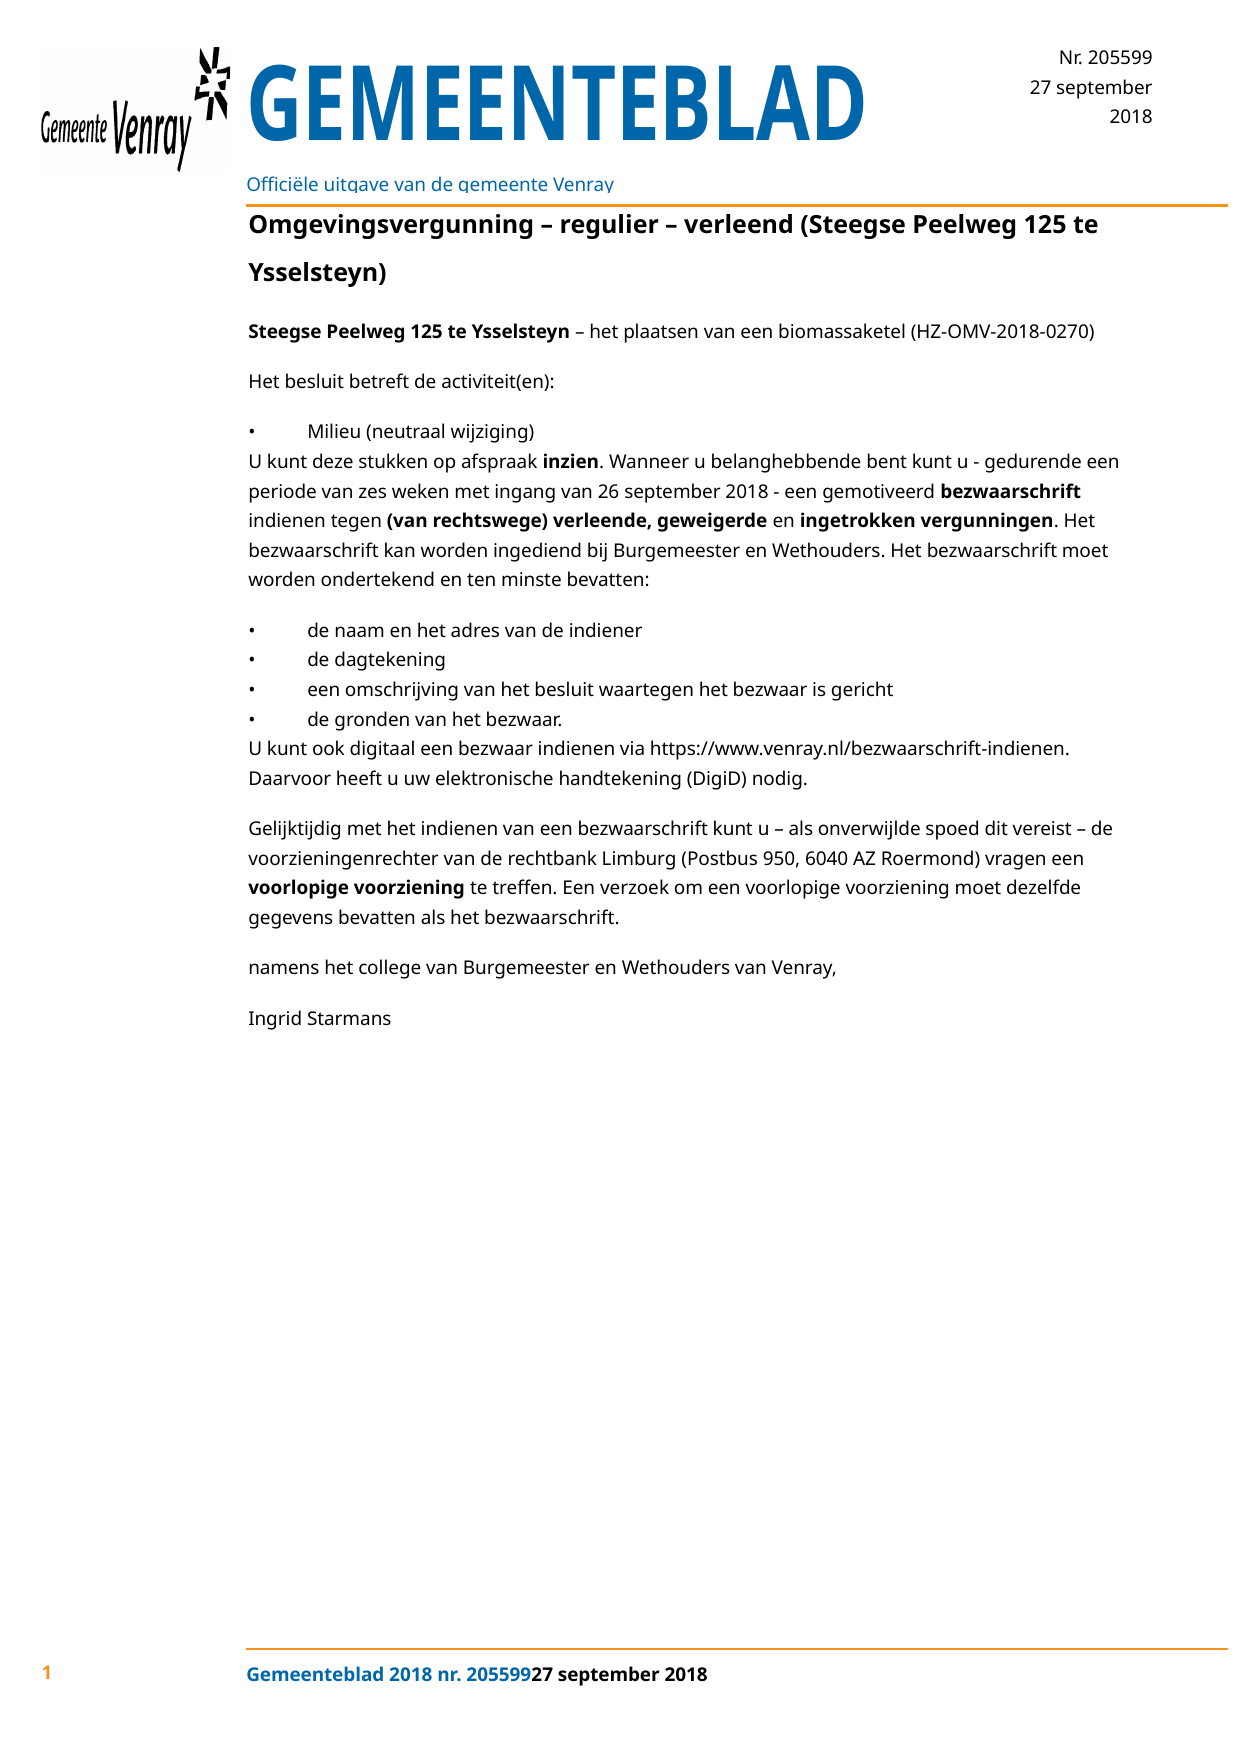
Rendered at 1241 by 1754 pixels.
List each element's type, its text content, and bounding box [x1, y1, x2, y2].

text namens het college van Burgemeester en Wethouders van Venray, [248, 954, 1152, 980]
text Gelijktijdig met het indienen van een bezwaarschrift kunt u – als onverwijlde spoed dit vereist – de voorzieningenrechter van de rechtbank Limburg (Postbus 950, 6040 AZ Roermond) vragen een voorlopige voorziening te treffen. Een verzoek om een voorlopige voorziening moet dezelfde gegevens bevatten als het bezwaarschrift. [248, 815, 1152, 930]
list een omschrijving van het besluit waartegen het bezwaar is gericht [248, 676, 1152, 702]
text U kunt ook digitaal een bezwaar indienen via https://www.venray.nl/bezwaarschrift-indienen. Daarvoor heeft u uw elektronische handtekening (DigiD) nodig. [248, 735, 1152, 791]
text Het besluit betreft de activiteit(en): [248, 368, 1152, 394]
text U kunt deze stukken op afspraak inzien. Wanneer u belanghebbende bent kunt u - gedurende een periode van zes weken met ingang van 26 september 2018 - een gemotiveerd bezwaarschrift indienen tegen (van rechtswege) verleende, geweigerde en ingetrokken vergunningen. Het bezwaarschrift kan worden ingediend bij Burgemeester en Wethouders. Het bezwaarschrift moet worden ondertekend en ten minste bevatten: [248, 448, 1152, 592]
text Ingrid Starmans [248, 1005, 1152, 1031]
text Omgevingsvergunning – regulier – verleend (Steegse Peelweg 125 te Ysselsteyn) [248, 207, 1152, 288]
text Steegse Peelweg 125 te Ysselsteyn – het plaatsen van een biomassaketel (HZ-OMV-2018-0270) [248, 318, 1152, 344]
list de gronden van het bezwaar. [248, 706, 1152, 732]
list de naam en het adres van de indiener [248, 617, 1152, 643]
picture [41, 47, 231, 172]
list de dagtekening [248, 647, 1152, 672]
list Milieu (neutraal wijziging) [248, 419, 1152, 444]
